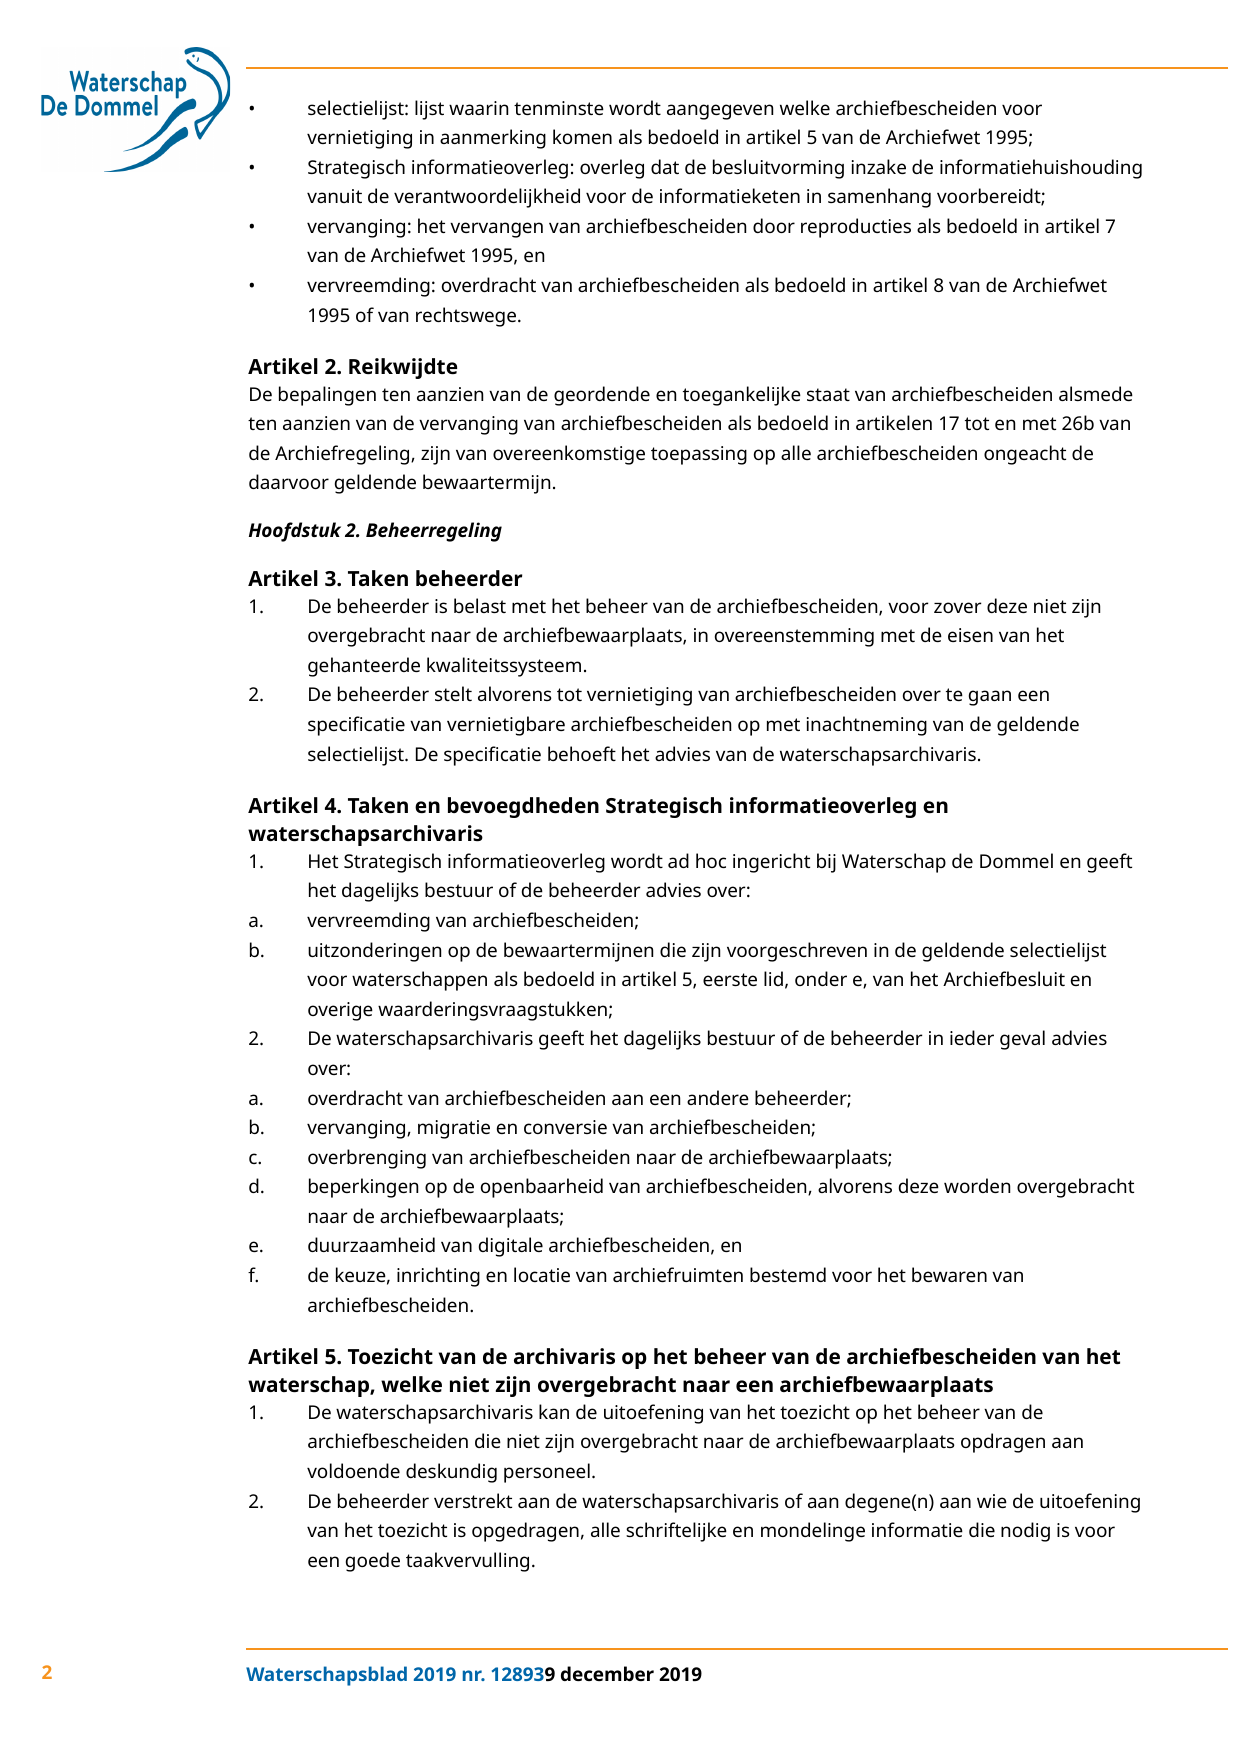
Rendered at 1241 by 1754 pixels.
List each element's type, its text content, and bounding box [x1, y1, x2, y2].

list vervanging: het vervangen van archiefbescheiden door reproducties als bedoeld in artikel 7 van de Archiefwet 1995, en [248, 213, 1152, 268]
list De waterschapsarchivaris geeft het dagelijks bestuur of de beheerder in ieder geval advies over: [248, 1026, 1152, 1081]
list overbrenging van archiefbescheiden naar de archiefbewaarplaats; [248, 1144, 1152, 1169]
picture [41, 47, 231, 172]
list vervreemding van archiefbescheiden; [248, 907, 1152, 933]
list De waterschapsarchivaris kan de uitoefening van het toezicht op het beheer van de archiefbescheiden die niet zijn overgebracht naar de archiefbewaarplaats opdragen aan voldoende deskundig personeel. [248, 1399, 1152, 1484]
list vervanging, migratie en conversie van archiefbescheiden; [248, 1114, 1152, 1140]
picture [204, 47, 231, 76]
list overdracht van archiefbescheiden aan een andere beheerder; [248, 1085, 1152, 1110]
list Strategisch informatieoverleg: overleg dat de besluitvorming inzake de informatiehuishouding vanuit de verantwoordelijkheid voor de informatieketen in samenhang voorbereidt; [248, 154, 1152, 209]
list selectielijst: lijst waarin tenminste wordt aangegeven welke archiefbescheiden voor vernietiging in aanmerking komen als bedoeld in artikel 5 van de Archiefwet 1995; [248, 95, 1152, 150]
list De beheerder is belast met het beheer van de archiefbescheiden, voor zover deze niet zijn overgebracht naar de archiefbewaarplaats, in overeenstemming met de eisen van het gehanteerde kwaliteitssysteem. [248, 593, 1152, 678]
picture [198, 118, 210, 131]
list de keuze, inrichting en locatie van archiefruimten bestemd voor het bewaren van archiefbescheiden. [248, 1262, 1152, 1317]
text Artikel 4. Taken en bevoegdheden Strategisch informatieoverleg en waterschapsarchivaris [248, 791, 1152, 848]
text Artikel 3. Taken beheerder [248, 564, 1152, 593]
text Artikel 5. Toezicht van de archivaris op het beheer van de archiefbescheiden van het waterschap, welke niet zijn overgebracht naar een archiefbewaarplaats [248, 1342, 1152, 1399]
text De bepalingen ten aanzien van de geordende en toegankelijke staat van archiefbescheiden alsmede ten aanzien van de vervanging van archiefbescheiden als bedoeld in artikelen 17 tot en met 26b van de Archiefregeling, zijn van overeenkomstige toepassing op alle archiefbescheiden ongeacht de daarvoor geldende bewaartermijn. [248, 381, 1152, 495]
text Artikel 2. Reikwijdte [248, 352, 1152, 381]
list vervreemding: overdracht van archiefbescheiden als bedoeld in artikel 8 van de Archiefwet 1995 of van rechtswege. [248, 272, 1152, 328]
picture [45, 99, 51, 111]
list beperkingen op de openbaarheid van archiefbescheiden, alvorens deze worden overgebracht naar de archiefbewaarplaats; [248, 1173, 1152, 1229]
text Hoofdstuk 2. Beheerregeling [248, 515, 1152, 543]
list De beheerder stelt alvorens tot vernietiging van archiefbescheiden over te gaan een specificatie van vernietigbare archiefbescheiden op met inachtneming van de geldende selectielijst. De specificatie behoeft het advies van de waterschapsarchivaris. [248, 682, 1152, 766]
list duurzaamheid van digitale archiefbescheiden, en [248, 1233, 1152, 1258]
list De beheerder verstrekt aan de waterschapsarchivaris of aan degene(n) aan wie de uitoefening van het toezicht is opgedragen, alle schriftelijke en mondelinge informatie die nodig is voor een goede taakvervulling. [248, 1488, 1152, 1573]
list Het Strategisch informatieoverleg wordt ad hoc ingericht bij Waterschap de Dommel en geeft het dagelijks bestuur of de beheerder advies over: [248, 848, 1152, 903]
list uitzonderingen op de bewaartermijnen die zijn voorgeschreven in de geldende selectielijst voor waterschappen als bedoeld in artikel 5, eerste lid, onder e, van het Archiefbesluit en overige waarderingsvraagstukken; [248, 937, 1152, 1022]
